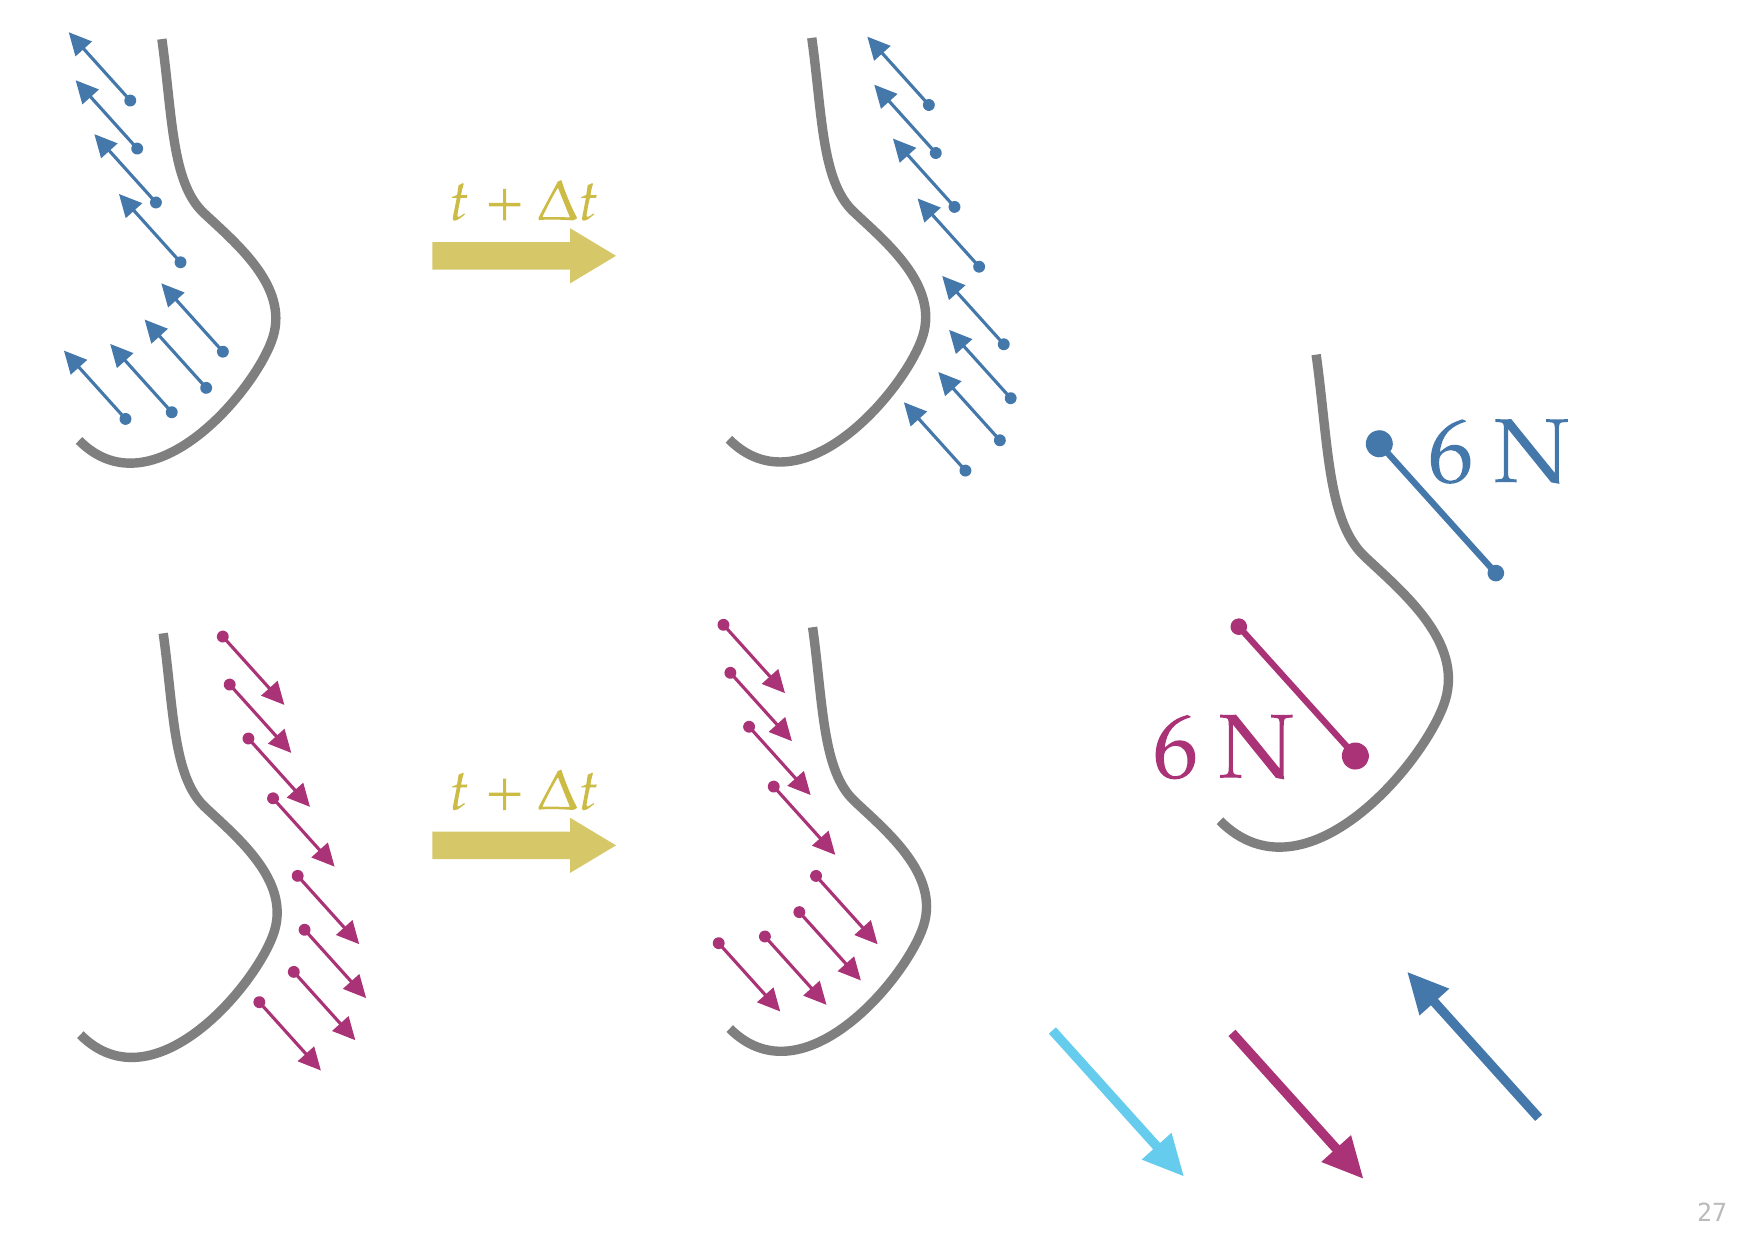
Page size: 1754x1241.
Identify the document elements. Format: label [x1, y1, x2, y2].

text_box [581, 183, 597, 221]
text_box [581, 772, 597, 811]
text_box [488, 778, 521, 811]
text_box [1155, 714, 1196, 780]
text_box [1220, 714, 1293, 780]
text_box [432, 228, 617, 284]
text_box [432, 817, 617, 873]
text_box [1495, 419, 1568, 484]
text_box [538, 769, 577, 810]
text_box [1430, 419, 1471, 484]
text_box [451, 772, 468, 811]
text_box [451, 183, 468, 221]
text_box [488, 188, 521, 221]
text_box [538, 180, 577, 221]
